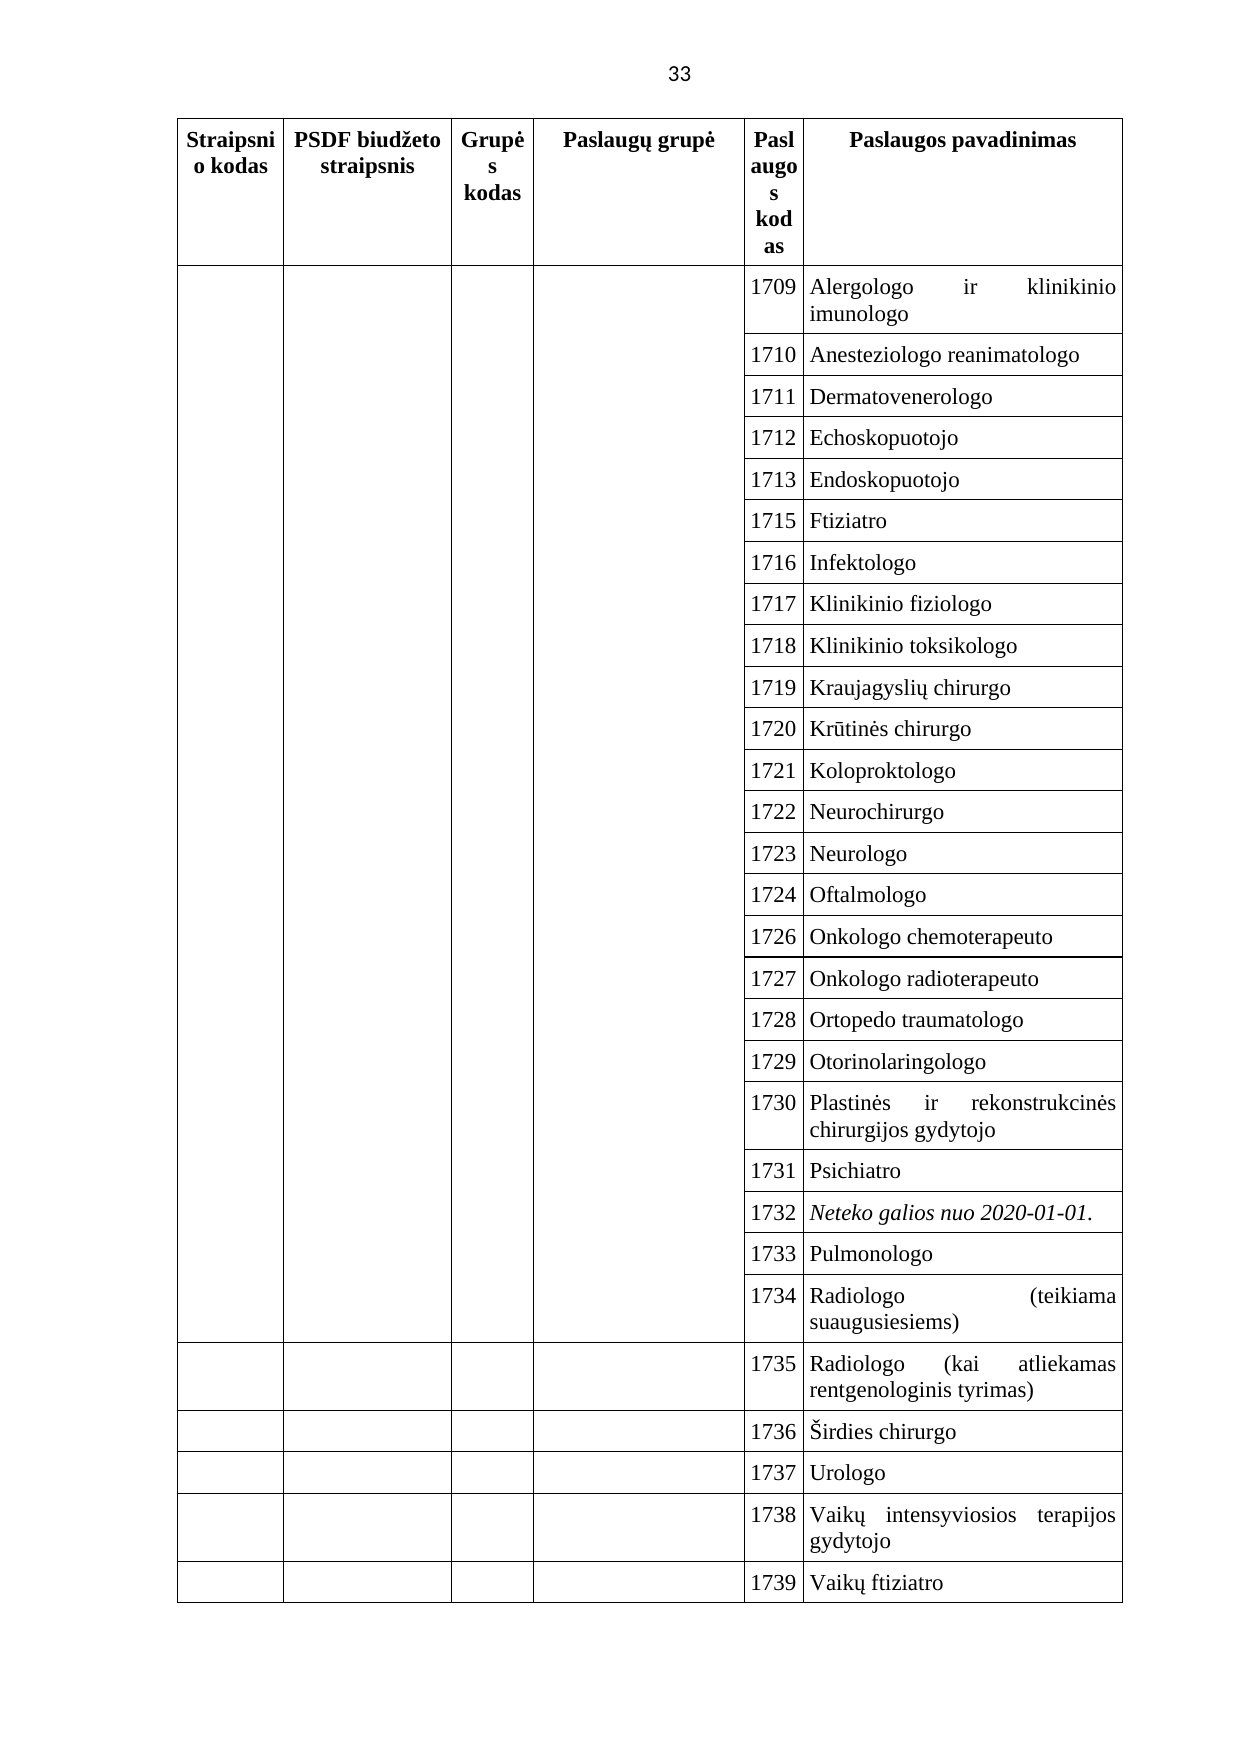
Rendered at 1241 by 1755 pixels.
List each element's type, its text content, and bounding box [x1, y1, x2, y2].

table_cell 1737 [745, 1452, 803, 1493]
table_cell [178, 749, 283, 790]
table_cell [178, 375, 283, 416]
table_cell Alergologo ir klinikinio imunologo [804, 266, 1122, 333]
table_cell [284, 832, 451, 873]
table_cell 1721 [745, 750, 803, 790]
table_cell [178, 333, 283, 374]
table_cell [534, 1562, 744, 1602]
table_cell [452, 333, 533, 374]
table_cell [534, 1411, 744, 1451]
table_cell [452, 666, 533, 707]
table_cell [178, 1411, 283, 1451]
table_cell [284, 1081, 451, 1149]
table_cell [452, 1149, 533, 1191]
table_cell Neteko galios nuo 2020-01-01. [804, 1192, 1122, 1232]
table_cell 1724 [745, 874, 803, 915]
table_cell [452, 1232, 533, 1274]
table_cell [284, 1232, 451, 1274]
table_cell Onkologo radioterapeuto [804, 958, 1122, 998]
table_cell Anesteziologo reanimatologo [804, 334, 1122, 374]
table_header Grupės kodas [452, 119, 533, 265]
table_cell [452, 1411, 533, 1451]
table_cell [178, 707, 283, 749]
table_cell [178, 416, 283, 458]
table_cell Vaikų ftiziatro [804, 1562, 1122, 1602]
table_cell [178, 1274, 283, 1342]
table_cell [452, 266, 533, 333]
table_cell 1719 [745, 667, 803, 707]
table_cell [534, 915, 744, 956]
table_cell [452, 583, 533, 624]
table_cell 1722 [745, 791, 803, 832]
table_cell [284, 1040, 451, 1081]
table_cell [178, 1494, 283, 1561]
table_header Paslaugos pavadinimas [804, 119, 1122, 265]
table_cell [534, 541, 744, 582]
table_cell [534, 333, 744, 374]
table_cell [534, 707, 744, 749]
table_cell [452, 832, 533, 873]
table_cell [178, 790, 283, 832]
table_cell [178, 458, 283, 499]
table_cell [284, 416, 451, 458]
table_cell [284, 707, 451, 749]
table_cell [178, 1191, 283, 1232]
table_cell [452, 998, 533, 1039]
table_cell Pulmonologo [804, 1233, 1122, 1274]
table_cell [534, 790, 744, 832]
table_cell [452, 499, 533, 541]
table_cell [284, 956, 451, 998]
table_cell [534, 1191, 744, 1232]
table_cell Radiologo (teikiama suaugusiesiems) [804, 1275, 1122, 1342]
table_cell Otorinolaringologo [804, 1041, 1122, 1081]
table_cell Endoskopuotojo [804, 459, 1122, 499]
table_cell [284, 998, 451, 1039]
table_cell [284, 375, 451, 416]
table_cell [284, 333, 451, 374]
table_cell [452, 375, 533, 416]
table_cell [534, 749, 744, 790]
table_cell [452, 873, 533, 915]
table_cell [452, 416, 533, 458]
table_cell [534, 832, 744, 873]
table_cell [284, 666, 451, 707]
table_cell [284, 1274, 451, 1342]
table_cell 1738 [745, 1494, 803, 1561]
table_cell [452, 1494, 533, 1561]
table_cell Neurologo [804, 833, 1122, 873]
table_cell [178, 266, 283, 333]
table_cell 1710 [745, 334, 803, 374]
table_cell [284, 1191, 451, 1232]
table_cell [284, 1149, 451, 1191]
table_cell Dermatovenerologo [804, 376, 1122, 416]
table_cell [452, 541, 533, 582]
table_header Paslaugos kodas [745, 119, 803, 265]
table_cell Infektologo [804, 542, 1122, 582]
table_cell [178, 1081, 283, 1149]
table_cell [452, 1274, 533, 1342]
table_cell [284, 1343, 451, 1409]
table_cell Klinikinio toksikologo [804, 625, 1122, 666]
table_cell 1730 [745, 1082, 803, 1149]
table_cell [284, 541, 451, 582]
table_cell [534, 1149, 744, 1191]
table_cell [178, 583, 283, 624]
table_cell 1718 [745, 625, 803, 666]
table_header Paslaugų grupė [534, 119, 744, 265]
table_cell Krūtinės chirurgo [804, 708, 1122, 749]
table_cell [534, 998, 744, 1039]
table_cell [284, 266, 451, 333]
table_cell [284, 915, 451, 956]
table_cell [534, 1232, 744, 1274]
table_cell [178, 832, 283, 873]
table_cell Psichiatro [804, 1150, 1122, 1191]
table_cell Onkologo chemoterapeuto [804, 916, 1122, 956]
table_cell 1712 [745, 417, 803, 458]
table_cell [534, 375, 744, 416]
table_cell 1739 [745, 1562, 803, 1602]
table_cell 1717 [745, 584, 803, 624]
table_cell [452, 1191, 533, 1232]
table_cell Plastinės ir rekonstrukcinės chirurgijos gydytojo [804, 1082, 1122, 1149]
table_cell [178, 873, 283, 915]
table_cell 1734 [745, 1275, 803, 1342]
table_cell [284, 458, 451, 499]
table_cell [452, 790, 533, 832]
table_cell 1732 [745, 1192, 803, 1232]
table_cell [178, 998, 283, 1039]
table_cell Radiologo (kai atliekamas rentgenologinis tyrimas) [804, 1343, 1122, 1409]
table_cell Ftiziatro [804, 500, 1122, 541]
table_cell [534, 1494, 744, 1561]
table_cell [178, 1343, 283, 1409]
table_cell [452, 707, 533, 749]
table_header Straipsnio kodas [178, 119, 283, 265]
table_cell [178, 1040, 283, 1081]
table_cell [452, 956, 533, 998]
table_cell 1731 [745, 1150, 803, 1191]
table_cell Koloproktologo [804, 750, 1122, 790]
table_cell [284, 1452, 451, 1493]
table_cell 1727 [745, 958, 803, 998]
table_cell [452, 1081, 533, 1149]
table_cell [452, 749, 533, 790]
table_cell [534, 1452, 744, 1493]
table_cell [284, 1411, 451, 1451]
table_cell [534, 1343, 744, 1409]
table_cell Klinikinio fiziologo [804, 584, 1122, 624]
table_cell [178, 624, 283, 666]
table_cell [178, 499, 283, 541]
table_cell [284, 583, 451, 624]
table_cell 1729 [745, 1041, 803, 1081]
table_cell 1715 [745, 500, 803, 541]
table_cell Echoskopuotojo [804, 417, 1122, 458]
table_cell [452, 1343, 533, 1409]
table_cell [534, 583, 744, 624]
table_cell 1735 [745, 1343, 803, 1409]
table_cell [284, 873, 451, 915]
table_cell [178, 1562, 283, 1602]
table_cell [452, 915, 533, 956]
table_cell [284, 624, 451, 666]
table_cell 1713 [745, 459, 803, 499]
table_cell [534, 416, 744, 458]
table_cell [284, 1562, 451, 1602]
table_cell [452, 1040, 533, 1081]
table_cell 1726 [745, 916, 803, 956]
table_cell 1720 [745, 708, 803, 749]
table_cell 1716 [745, 542, 803, 582]
table_cell 1709 [745, 266, 803, 333]
table_cell [534, 499, 744, 541]
table_cell Urologo [804, 1452, 1122, 1493]
table_cell Neurochirurgo [804, 791, 1122, 832]
table_cell [534, 666, 744, 707]
table_cell 1733 [745, 1233, 803, 1274]
table_cell [178, 1232, 283, 1274]
table_cell [534, 873, 744, 915]
table_cell [284, 499, 451, 541]
table_cell [284, 749, 451, 790]
table_cell [284, 790, 451, 832]
table_cell [534, 956, 744, 998]
table_cell [284, 1494, 451, 1561]
table_cell [452, 624, 533, 666]
table_cell Ortopedo traumatologo [804, 999, 1122, 1039]
table_cell [452, 1452, 533, 1493]
table_cell Oftalmologo [804, 874, 1122, 915]
table_cell [534, 266, 744, 333]
table_cell [534, 1274, 744, 1342]
table_cell [178, 666, 283, 707]
table_cell [452, 458, 533, 499]
table_cell [534, 458, 744, 499]
table_header PSDF biudžeto straipsnis [284, 119, 451, 265]
table_cell 1728 [745, 999, 803, 1039]
table_cell [178, 915, 283, 956]
table_cell [178, 1149, 283, 1191]
table_cell Vaikų intensyviosios terapijos gydytojo [804, 1494, 1122, 1561]
table_cell Širdies chirurgo [804, 1411, 1122, 1451]
table_cell [534, 1081, 744, 1149]
table_cell [452, 1562, 533, 1602]
table_cell [178, 1452, 283, 1493]
table_cell [534, 624, 744, 666]
table_cell Kraujagyslių chirurgo [804, 667, 1122, 707]
table_cell [178, 956, 283, 998]
table_cell 1723 [745, 833, 803, 873]
table_cell 1711 [745, 376, 803, 416]
table_cell 1736 [745, 1411, 803, 1451]
table_cell [178, 541, 283, 582]
table_cell [534, 1040, 744, 1081]
